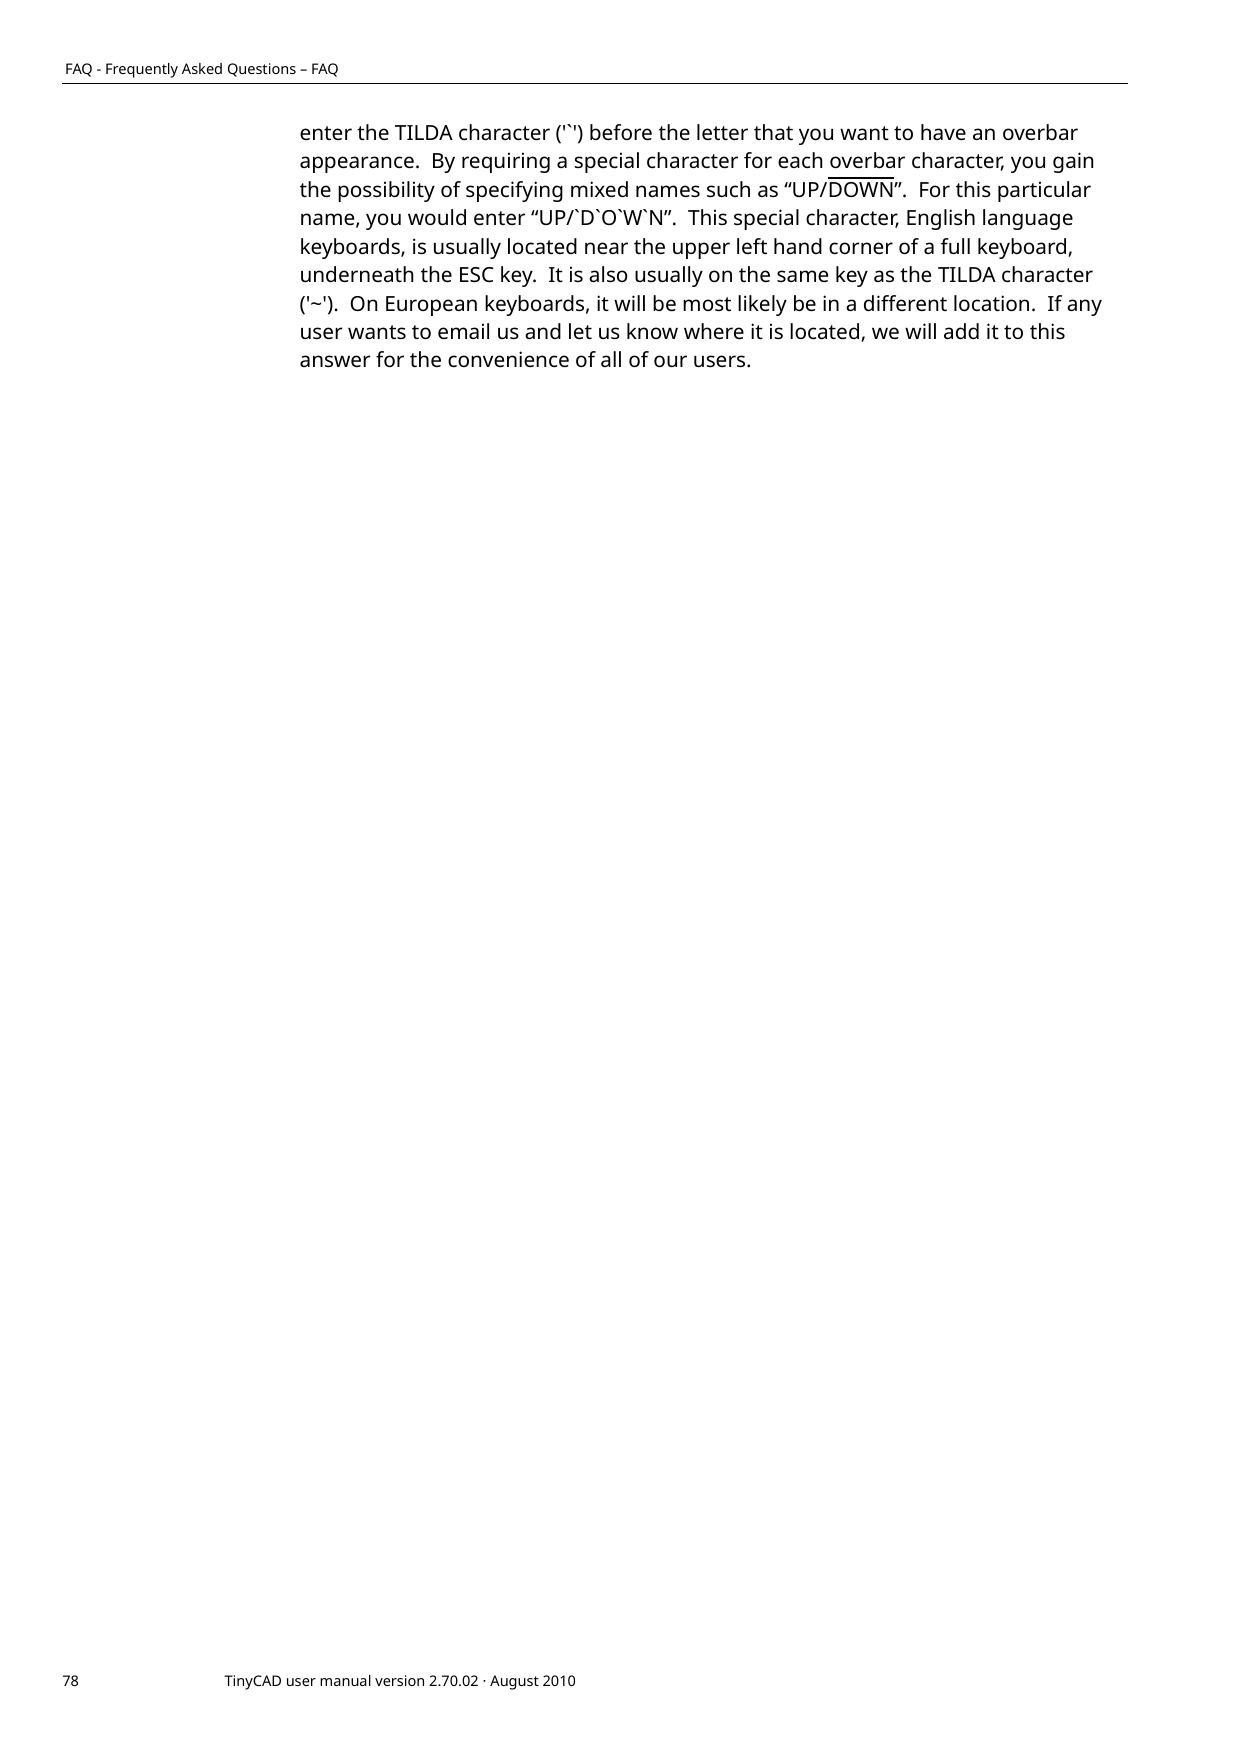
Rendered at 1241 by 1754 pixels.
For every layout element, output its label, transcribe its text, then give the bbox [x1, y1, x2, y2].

list enter the TILDA character ('`') before the letter that you want to have an overbar appearance. By requiring a special character for each overbar character, you gain the possibility of specifying mixed names such as “UP/DOWN”. For this particular name, you would enter “UP/`D`O`W`N”. This special character, English language keyboards, is usually located near the upper left hand corner of a full keyboard, underneath the ESC key. It is also usually on the same key as the TILDA character ('~'). On European keyboards, it will be most likely be in a different location. If any user wants to email us and let us know where it is located, we will add it to this answer for the convenience of all of our users. [262, 118, 1128, 374]
